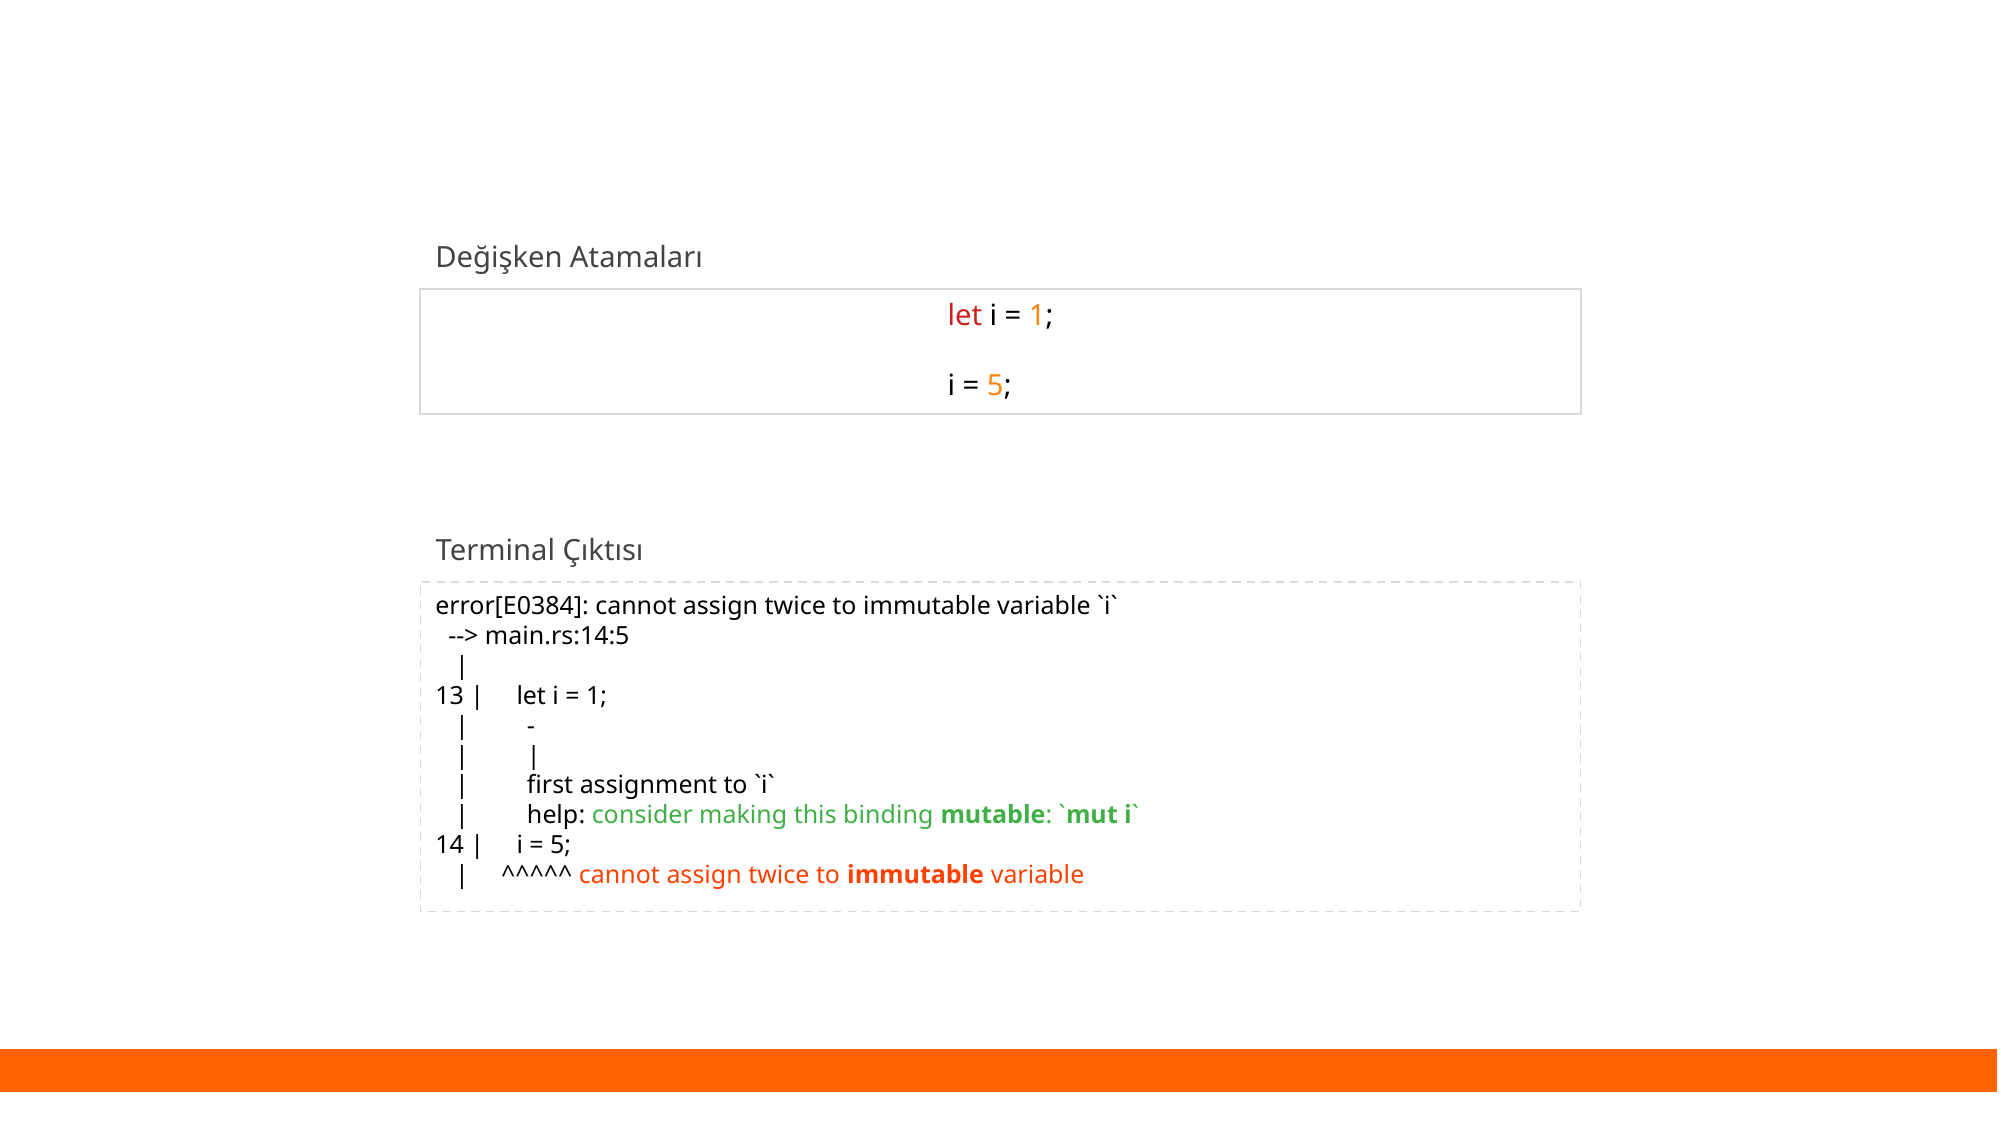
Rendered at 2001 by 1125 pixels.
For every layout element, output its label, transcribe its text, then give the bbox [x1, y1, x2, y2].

text_box let i = 1; i = 5; [420, 288, 1581, 414]
text_box Değişken Atamaları [420, 222, 1581, 288]
text_box [0, 1049, 1997, 1092]
text_box error[E0384]: cannot assign twice to immutable variable `i` --> main.rs:14:5 | 13 | let i = 1; | - | | | first assignment to `i` | help: consider making this binding mutable: `mut i` 14 | i = 5; | ^^^^^ cannot assign twice to immutable variable [420, 582, 1581, 912]
text_box Terminal Çıktısı [420, 516, 1581, 582]
